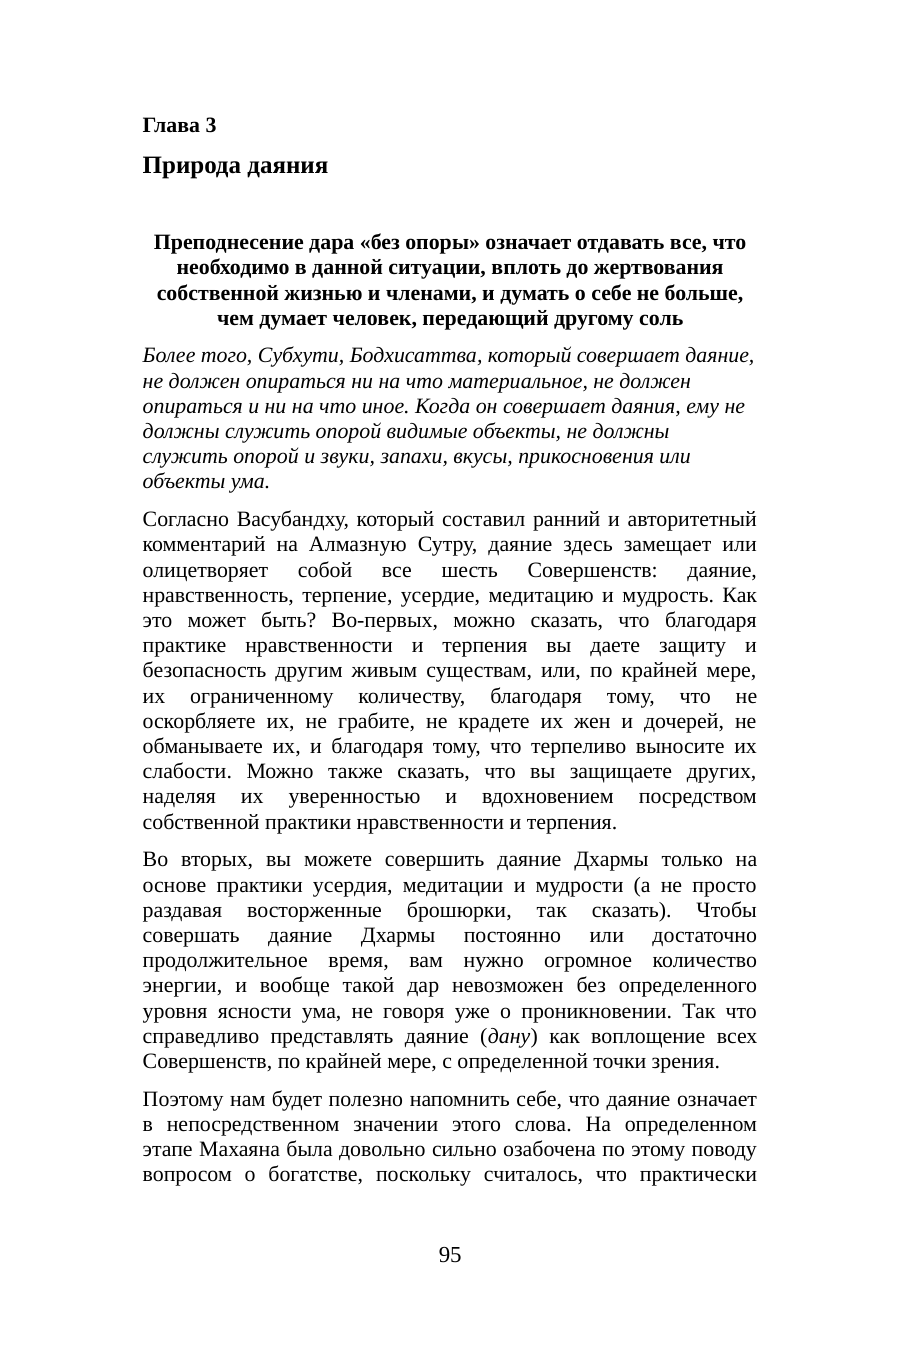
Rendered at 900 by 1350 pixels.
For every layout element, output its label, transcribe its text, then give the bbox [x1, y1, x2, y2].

text Согласно Васубандху, который составил ранний и авторитетный комментарий на Алмазную Сутру, даяние здесь замещает или олицетворяет собой все шесть Совершенств: даяние, нравственность, терпение, усердие, медитацию и мудрость. Как это может быть? Во-первых, можно сказать, что благодаря практике нравственности и терпения вы даете защиту и безопасность другим живым существам, или, по крайней мере, их ограниченному количеству, благодаря тому, что не оскорбляете их, не грабите, не крадете их жен и дочерей, не обманываете их, и благодаря тому, что терпеливо выносите их слабости. Можно также сказать, что вы защищаете других, наделяя их уверенностью и вдохновением посредством собственной практики нравственности и терпения. [142, 506, 757, 834]
text Поэтому нам будет полезно напомнить себе, что даяние означает в непосредственном значении этого слова. На определенном этапе Махаяна была довольно сильно озабочена по этому поводу вопросом о богатстве, поскольку считалось, что практически [142, 1086, 757, 1187]
text Глава 3 [142, 112, 757, 138]
text Во вторых, вы можете совершить даяние Дхармы только на основе практики усердия, медитации и мудрости (а не просто раздавая восторженные брошюрки, так сказать). Чтобы совершать даяние Дхармы постоянно или достаточно продолжительное время, вам нужно огромное количество энергии, и вообще такой дар невозможен без определенного уровня ясности ума, не говоря уже о проникновении. Так что справедливо представлять даяние (дану) как воплощение всех Совершенств, по крайней мере, с определенной точки зрения. [142, 846, 757, 1073]
text Более того, Субхути, Бодхисаттва, который совершает даяние, не должен опираться ни на что материальное, не должен опираться и ни на что иное. Когда он совершает даяния, ему не должны служить опорой видимые объекты, не должны служить опорой и звуки, запахи, вкусы, прикосновения или объекты ума. [142, 342, 757, 494]
text Преподнесение дара «без опоры» означает отдавать все, что необходимо в данной ситуации, вплоть до жертвования собственной жизнью и членами, и думать о себе не больше, чем думает человек, передающий другому соль [142, 229, 757, 330]
text Природа даяния [142, 150, 757, 179]
